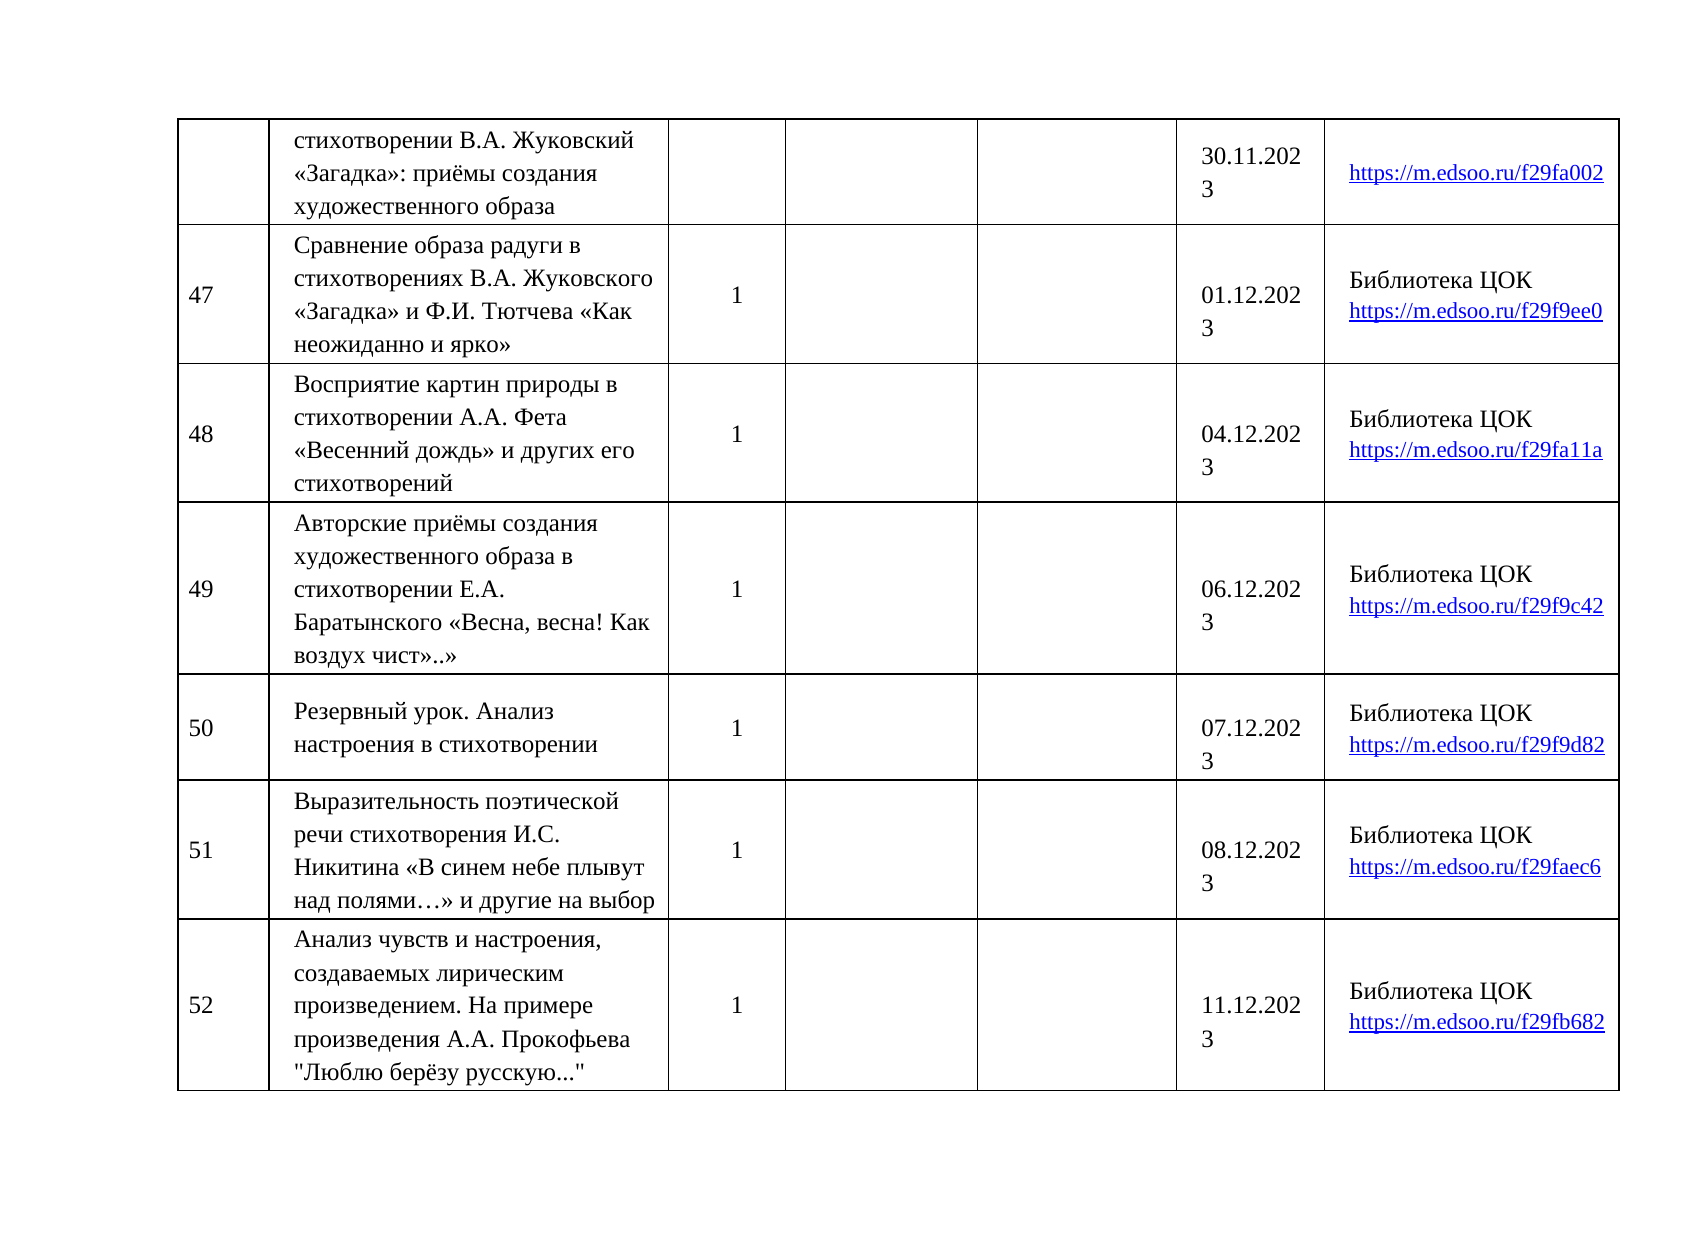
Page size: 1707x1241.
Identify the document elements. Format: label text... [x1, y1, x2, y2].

table_cell [786, 920, 977, 1090]
table_cell 07.12.2023 [1177, 675, 1324, 779]
table_cell [978, 675, 1176, 779]
table_cell 1 [669, 364, 785, 501]
table_cell [786, 675, 977, 779]
table_cell 52 [179, 920, 268, 1090]
table_cell 51 [179, 781, 268, 918]
table_cell Библиотека ЦОК https://m.edsoo.ru/f29f9d82 [1325, 675, 1618, 779]
table_cell Восприятие картин природы в стихотворении А.А. Фета «Весенний дождь» и других его стихотворений [270, 364, 668, 501]
table_cell [669, 120, 785, 223]
table_cell 1 [669, 503, 785, 673]
table_cell 47 [179, 225, 268, 362]
table_cell Библиотека ЦОК https://m.edsoo.ru/f29fa11a [1325, 364, 1618, 501]
table_cell 49 [179, 503, 268, 673]
table_cell [978, 781, 1176, 918]
table_cell [786, 364, 977, 501]
table_cell 30.11.2023 [1177, 120, 1324, 223]
table_cell 1 [669, 225, 785, 362]
table_cell [786, 781, 977, 918]
table_cell Библиотека ЦОК https://m.edsoo.ru/f29faec6 [1325, 781, 1618, 918]
table_cell 1 [669, 781, 785, 918]
table_cell [179, 120, 268, 223]
table_cell Выразительность поэтической речи стихотворения И.С. Никитина «В синем небе плывут над полями…» и другие на выбор [270, 781, 668, 918]
table_cell Резервный урок. Анализ настроения в стихотворении [270, 675, 668, 779]
table_cell Библиотека ЦОК https://m.edsoo.ru/f29fb682 [1325, 920, 1618, 1090]
table_cell Библиотека ЦОК https://m.edsoo.ru/f29f9c42 [1325, 503, 1618, 673]
table_cell [786, 503, 977, 673]
table_cell Анализ чувств и настроения, создаваемых лирическим произведением. На примере произведения А.А. Прокофьева "Люблю берёзу русскую..." [270, 920, 668, 1090]
table_cell [978, 920, 1176, 1090]
table_cell 04.12.2023 [1177, 364, 1324, 501]
table_cell 08.12.2023 [1177, 781, 1324, 918]
table_cell 1 [669, 920, 785, 1090]
table_cell 06.12.2023 [1177, 503, 1324, 673]
table_cell стихотворении В.А. Жуковский «Загадка»: приёмы создания художественного образа [270, 120, 668, 223]
table_cell 11.12.2023 [1177, 920, 1324, 1090]
table_cell [978, 225, 1176, 362]
table_cell [978, 364, 1176, 501]
table_cell 1 [669, 675, 785, 779]
table_cell [978, 503, 1176, 673]
table_cell 01.12.2023 [1177, 225, 1324, 362]
table_cell 50 [179, 675, 268, 779]
table_cell [786, 120, 977, 223]
table_cell 48 [179, 364, 268, 501]
table_cell Сравнение образа радуги в стихотворениях В.А. Жуковского «Загадка» и Ф.И. Тютчева «Как неожиданно и ярко» [270, 225, 668, 362]
table_cell https://m.edsoo.ru/f29fa002 [1325, 120, 1618, 223]
table_cell Авторские приёмы создания художественного образа в стихотворении Е.А. Баратынского «Весна, весна! Как воздух чист»..» [270, 503, 668, 673]
table_cell [786, 225, 977, 362]
table_cell [978, 120, 1176, 223]
table_cell Библиотека ЦОК https://m.edsoo.ru/f29f9ee0 [1325, 225, 1618, 362]
